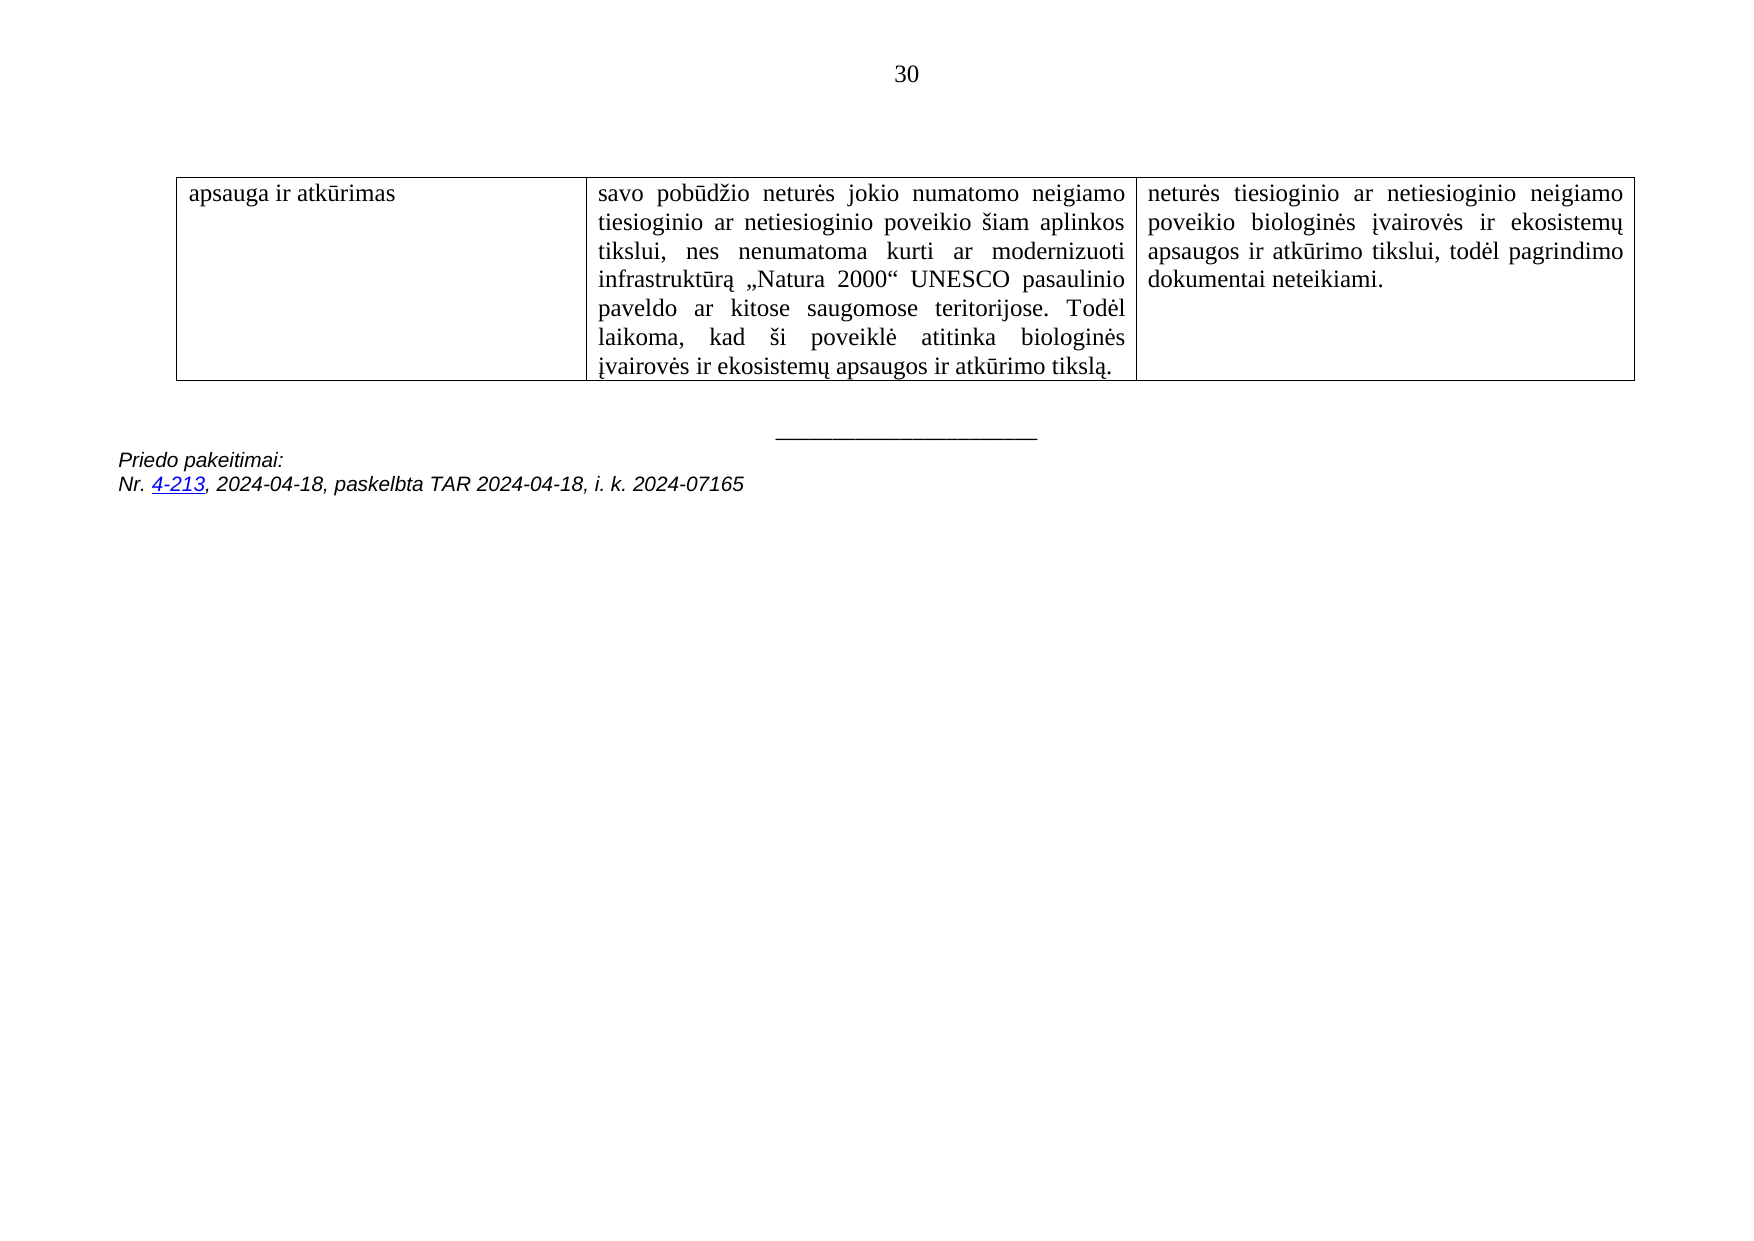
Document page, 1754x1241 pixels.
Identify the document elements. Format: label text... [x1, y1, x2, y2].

table_cell savo pobūdžio neturės jokio numatomo neigiamo tiesioginio ar netiesioginio poveikio šiam aplinkos tikslui, nes nenumatoma kurti ar modernizuoti infrastruktūrą „Natura 2000“ UNESCO pasaulinio paveldo ar kitose saugomose teritorijose. Todėl laikoma, kad ši poveiklė atitinka biologinės įvairovės ir ekosistemų apsaugos ir atkūrimo tikslą. [587, 178, 1136, 379]
text _______________________ [118, 416, 1695, 443]
table_cell neturės tiesioginio ar netiesioginio neigiamo poveikio biologinės įvairovės ir ekosistemų apsaugos ir atkūrimo tikslui, todėl pagrindimo dokumentai neteikiami. [1137, 178, 1634, 379]
table_cell apsauga ir atkūrimas [177, 178, 586, 379]
text Nr. 4-213, 2024-04-18, paskelbta TAR 2024-04-18, i. k. 2024-07165 [118, 472, 1695, 496]
text Priedo pakeitimai: [118, 448, 1695, 472]
